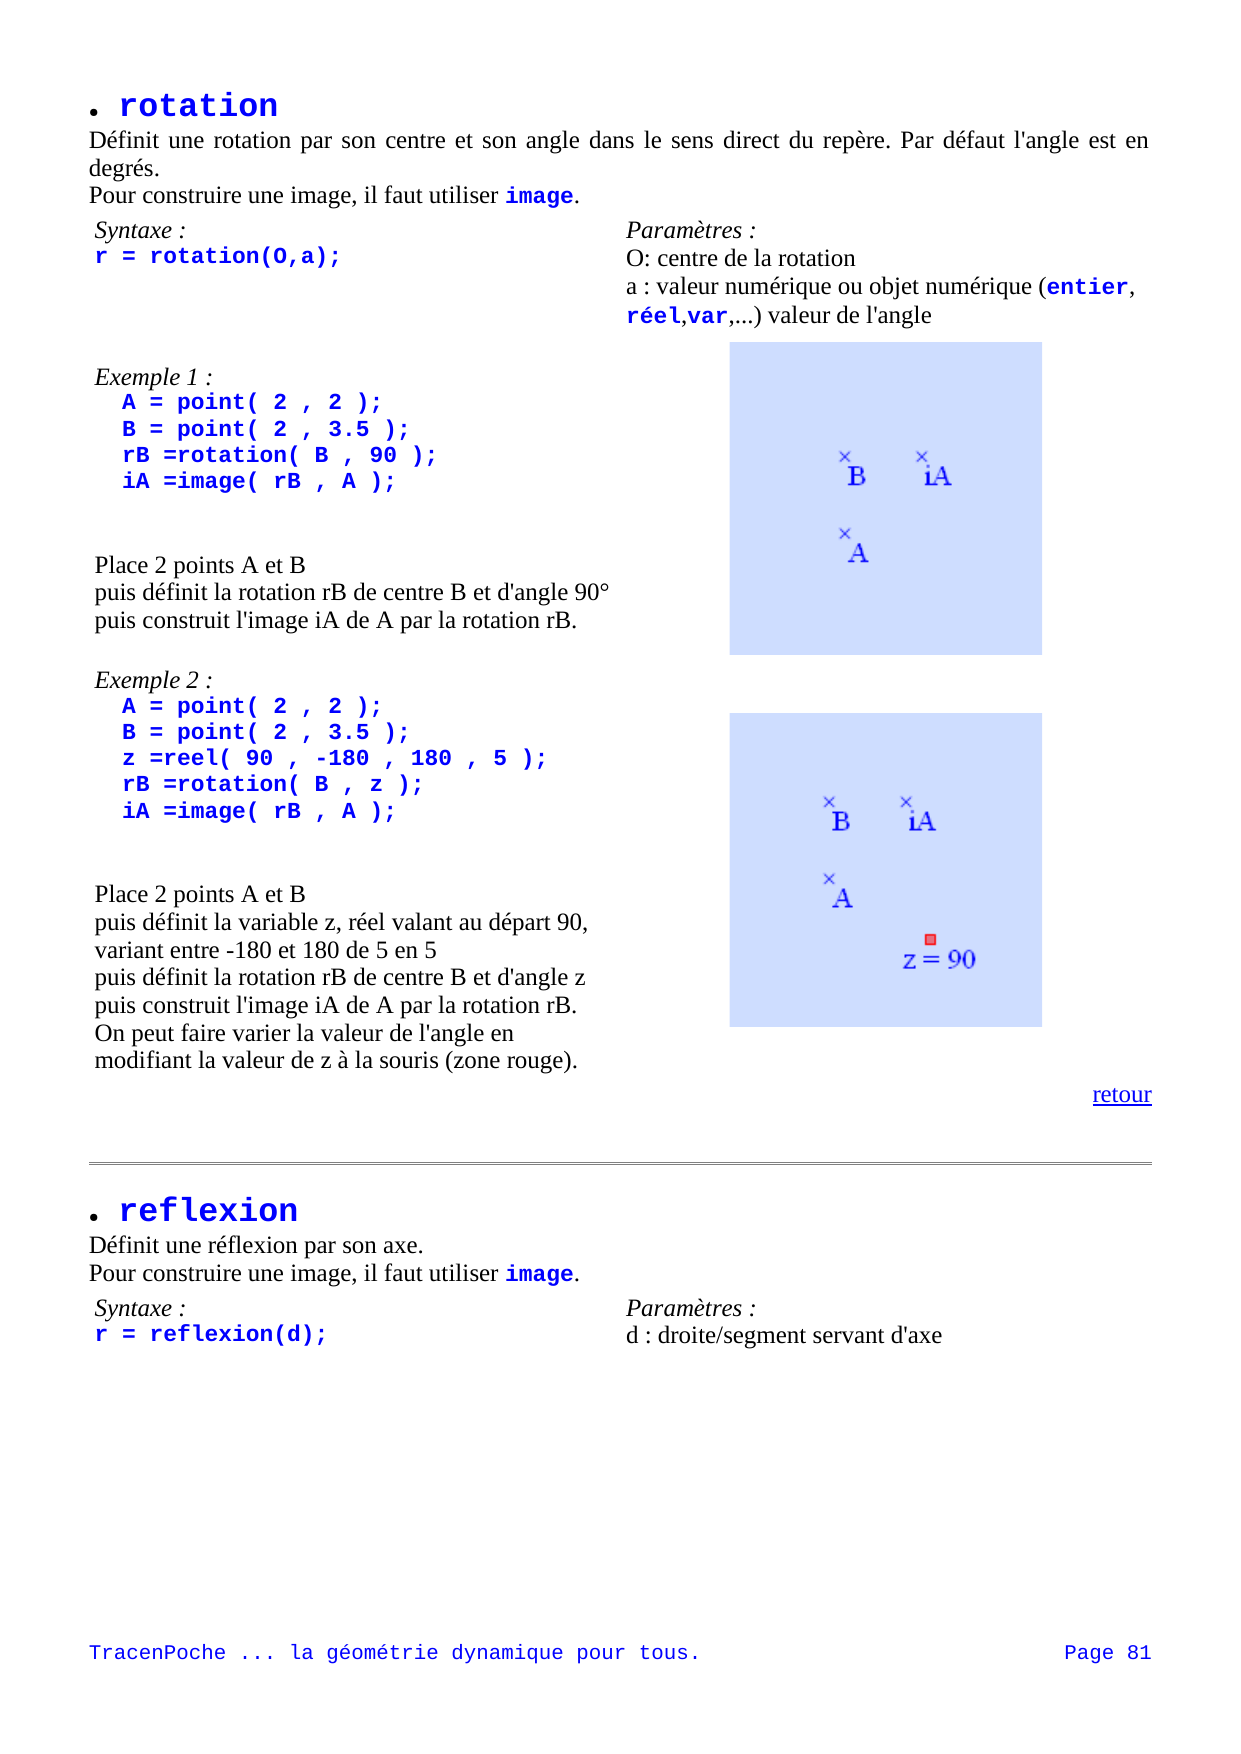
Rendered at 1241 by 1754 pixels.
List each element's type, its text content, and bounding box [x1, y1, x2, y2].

table_cell [620, 336, 1152, 660]
table_header Syntaxe : r = reflexion(d); [89, 1288, 620, 1355]
list rotation [88, 88, 1152, 126]
list reflexion [88, 1193, 1152, 1231]
table_header Syntaxe : r = rotation(O,a); [89, 211, 620, 336]
text Définit une rotation par son centre et son angle dans le sens direct du repère. Par défaut l'angle est en degrés. [88, 126, 1152, 182]
text retour [88, 1080, 1152, 1108]
table_cell [620, 660, 1152, 1080]
text Définit une réflexion par son axe. [88, 1231, 1152, 1259]
text Pour construire une image, il faut utiliser image. [88, 1259, 1152, 1288]
picture [729, 342, 1043, 655]
table_header Paramètres : O: centre de la rotation a : valeur numérique ou objet numérique (entier, réel,var,...) valeur de l'angle [620, 211, 1152, 336]
text Pour construire une image, il faut utiliser image. [88, 182, 1152, 211]
table_header Paramètres : d : droite/segment servant d'axe [620, 1288, 1152, 1355]
table_cell Exemple 2 : A = point( 2 , 2 ); B = point( 2 , 3.5 ); z =reel( 90 , -180 , 180 , 5 ); rB =rotation( B , z ); iA =image( rB , A ); Place 2 points A et B puis définit la variable z, réel valant au départ 90, variant entre -180 et 180 de 5 en 5 puis définit la rotation rB de centre B et d'angle z puis construit l'image iA de A par la rotation rB. On peut faire varier la valeur de l'angle en modifiant la valeur de z à la souris (zone rouge). [89, 660, 620, 1080]
table_cell Exemple 1 : A = point( 2 , 2 ); B = point( 2 , 3.5 ); rB =rotation( B , 90 ); iA =image( rB , A ); Place 2 points A et B puis définit la rotation rB de centre B et d'angle 90° puis construit l'image iA de A par la rotation rB. [89, 336, 620, 660]
picture [729, 713, 1043, 1027]
